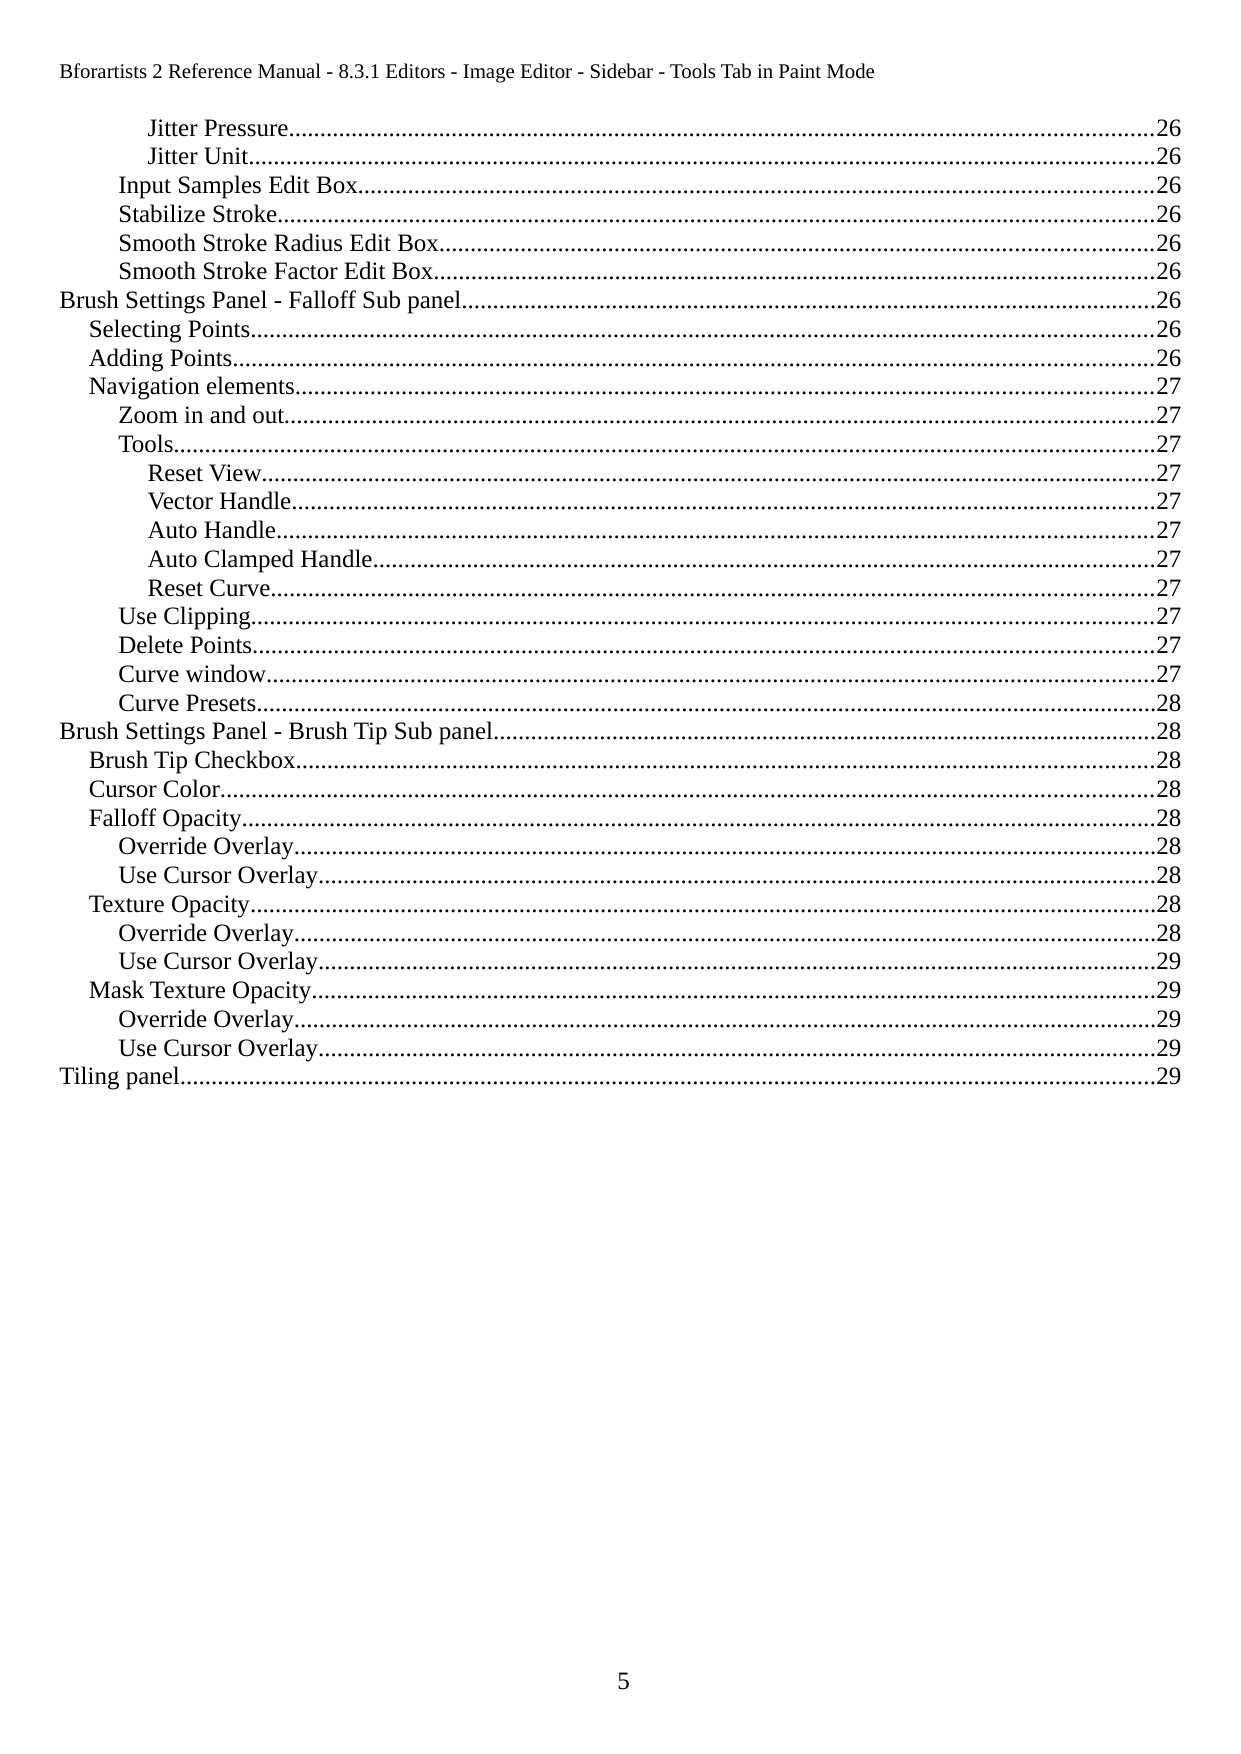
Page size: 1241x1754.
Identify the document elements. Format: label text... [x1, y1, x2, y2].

text Delete Points 27 [118, 630, 1181, 659]
text Brush Tip Checkbox 28 [88, 745, 1181, 774]
text Auto Handle 27 [147, 515, 1181, 544]
text Override Overlay 29 [118, 1004, 1181, 1033]
text Jitter Unit 26 [147, 141, 1181, 170]
text Texture Opacity 28 [88, 889, 1181, 918]
text Override Overlay 28 [118, 918, 1181, 946]
text Use Cursor Overlay 28 [118, 860, 1181, 889]
text Reset Curve 27 [147, 573, 1181, 601]
text Cursor Color 28 [88, 774, 1181, 803]
text Mask Texture Opacity 29 [88, 975, 1181, 1004]
text Curve Presets 28 [118, 688, 1181, 716]
text Curve window 27 [118, 659, 1181, 688]
text Brush Settings Panel - Falloff Sub panel 26 [59, 285, 1181, 314]
text Use Cursor Overlay 29 [118, 1033, 1181, 1061]
text Stabilize Stroke 26 [118, 199, 1181, 228]
text Jitter Pressure 26 [147, 113, 1181, 141]
text Brush Settings Panel - Brush Tip Sub panel 28 [59, 716, 1181, 745]
text Tools 27 [118, 429, 1181, 458]
text Falloff Opacity 28 [88, 803, 1181, 831]
text Use Clipping 27 [118, 601, 1181, 630]
text Override Overlay 28 [118, 831, 1181, 860]
text Smooth Stroke Factor Edit Box 26 [118, 256, 1181, 285]
text Selecting Points 26 [88, 314, 1181, 343]
text Adding Points 26 [88, 343, 1181, 371]
text Zoom in and out 27 [118, 400, 1181, 429]
text Tiling panel 29 [59, 1061, 1181, 1090]
text Smooth Stroke Radius Edit Box 26 [118, 228, 1181, 256]
text Vector Handle 27 [147, 486, 1181, 515]
text Use Cursor Overlay 29 [118, 946, 1181, 975]
text Auto Clamped Handle 27 [147, 544, 1181, 573]
text Reset View 27 [147, 458, 1181, 486]
text Navigation elements 27 [88, 371, 1181, 400]
text Input Samples Edit Box 26 [118, 170, 1181, 199]
